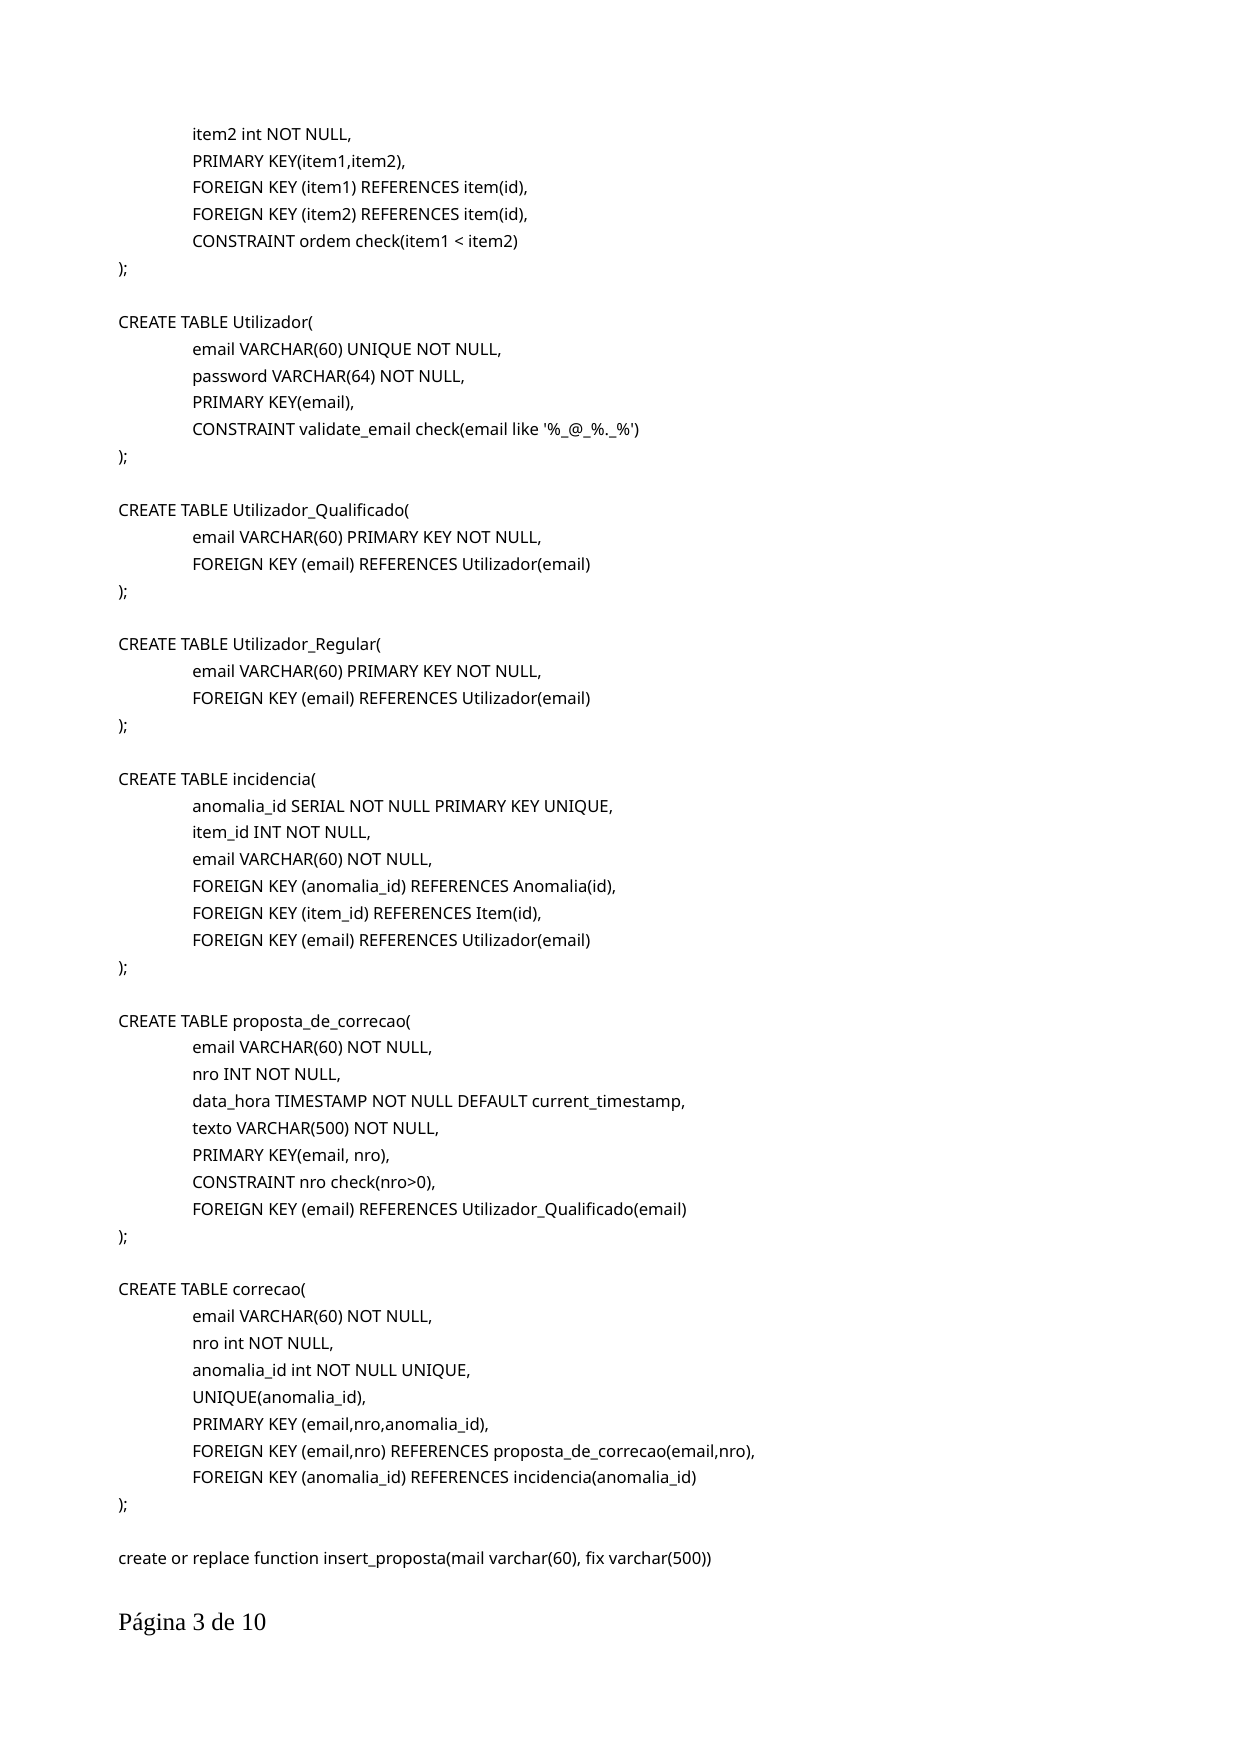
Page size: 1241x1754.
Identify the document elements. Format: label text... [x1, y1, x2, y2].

text CREATE TABLE Utilizador( [118, 306, 1122, 333]
text item_id INT NOT NULL, [118, 817, 1122, 844]
text CREATE TABLE correcao( [118, 1274, 1122, 1301]
text email VARCHAR(60) UNIQUE NOT NULL, [118, 333, 1122, 360]
text FOREIGN KEY (email,nro) REFERENCES proposta_de_correcao(email,nro), [118, 1435, 1122, 1462]
text CREATE TABLE proposta_de_correcao( [118, 1005, 1122, 1032]
text email VARCHAR(60) PRIMARY KEY NOT NULL, [118, 521, 1122, 548]
text ); [118, 951, 1122, 978]
text PRIMARY KEY(email, nro), [118, 1139, 1122, 1166]
text data_hora TIMESTAMP NOT NULL DEFAULT current_timestamp, [118, 1086, 1122, 1112]
text UNIQUE(anomalia_id), [118, 1381, 1122, 1408]
text email VARCHAR(60) NOT NULL, [118, 844, 1122, 871]
text email VARCHAR(60) NOT NULL, [118, 1032, 1122, 1059]
text nro int NOT NULL, [118, 1327, 1122, 1354]
text email VARCHAR(60) NOT NULL, [118, 1301, 1122, 1327]
text FOREIGN KEY (anomalia_id) REFERENCES incidencia(anomalia_id) [118, 1462, 1122, 1489]
text password VARCHAR(64) NOT NULL, [118, 360, 1122, 387]
text ); [118, 1220, 1122, 1247]
text texto VARCHAR(500) NOT NULL, [118, 1112, 1122, 1139]
text CONSTRAINT validate_email check(email like '%_@_%._%') [118, 414, 1122, 441]
text ); [118, 441, 1122, 467]
text PRIMARY KEY (email,nro,anomalia_id), [118, 1408, 1122, 1435]
text CONSTRAINT nro check(nro>0), [118, 1166, 1122, 1193]
text ); [118, 575, 1122, 602]
text CONSTRAINT ordem check(item1 < item2) [118, 226, 1122, 252]
text PRIMARY KEY(item1,item2), [118, 145, 1122, 172]
text ); [118, 252, 1122, 279]
text ); [118, 709, 1122, 736]
text FOREIGN KEY (email) REFERENCES Utilizador(email) [118, 548, 1122, 575]
text create or replace function insert_proposta(mail varchar(60), fix varchar(500)) [118, 1542, 1122, 1569]
text anomalia_id int NOT NULL UNIQUE, [118, 1354, 1122, 1381]
text email VARCHAR(60) PRIMARY KEY NOT NULL, [118, 656, 1122, 682]
text CREATE TABLE Utilizador_Regular( [118, 629, 1122, 656]
text nro INT NOT NULL, [118, 1059, 1122, 1086]
text FOREIGN KEY (email) REFERENCES Utilizador(email) [118, 682, 1122, 709]
text item2 int NOT NULL, [118, 118, 1122, 145]
text FOREIGN KEY (item_id) REFERENCES Item(id), [118, 897, 1122, 924]
text FOREIGN KEY (anomalia_id) REFERENCES Anomalia(id), [118, 871, 1122, 897]
text FOREIGN KEY (email) REFERENCES Utilizador_Qualificado(email) [118, 1193, 1122, 1220]
text FOREIGN KEY (email) REFERENCES Utilizador(email) [118, 924, 1122, 951]
text FOREIGN KEY (item2) REFERENCES item(id), [118, 199, 1122, 226]
text CREATE TABLE incidencia( [118, 763, 1122, 790]
text FOREIGN KEY (item1) REFERENCES item(id), [118, 172, 1122, 199]
text CREATE TABLE Utilizador_Qualificado( [118, 494, 1122, 521]
text PRIMARY KEY(email), [118, 387, 1122, 414]
text ); [118, 1489, 1122, 1516]
text anomalia_id SERIAL NOT NULL PRIMARY KEY UNIQUE, [118, 790, 1122, 817]
